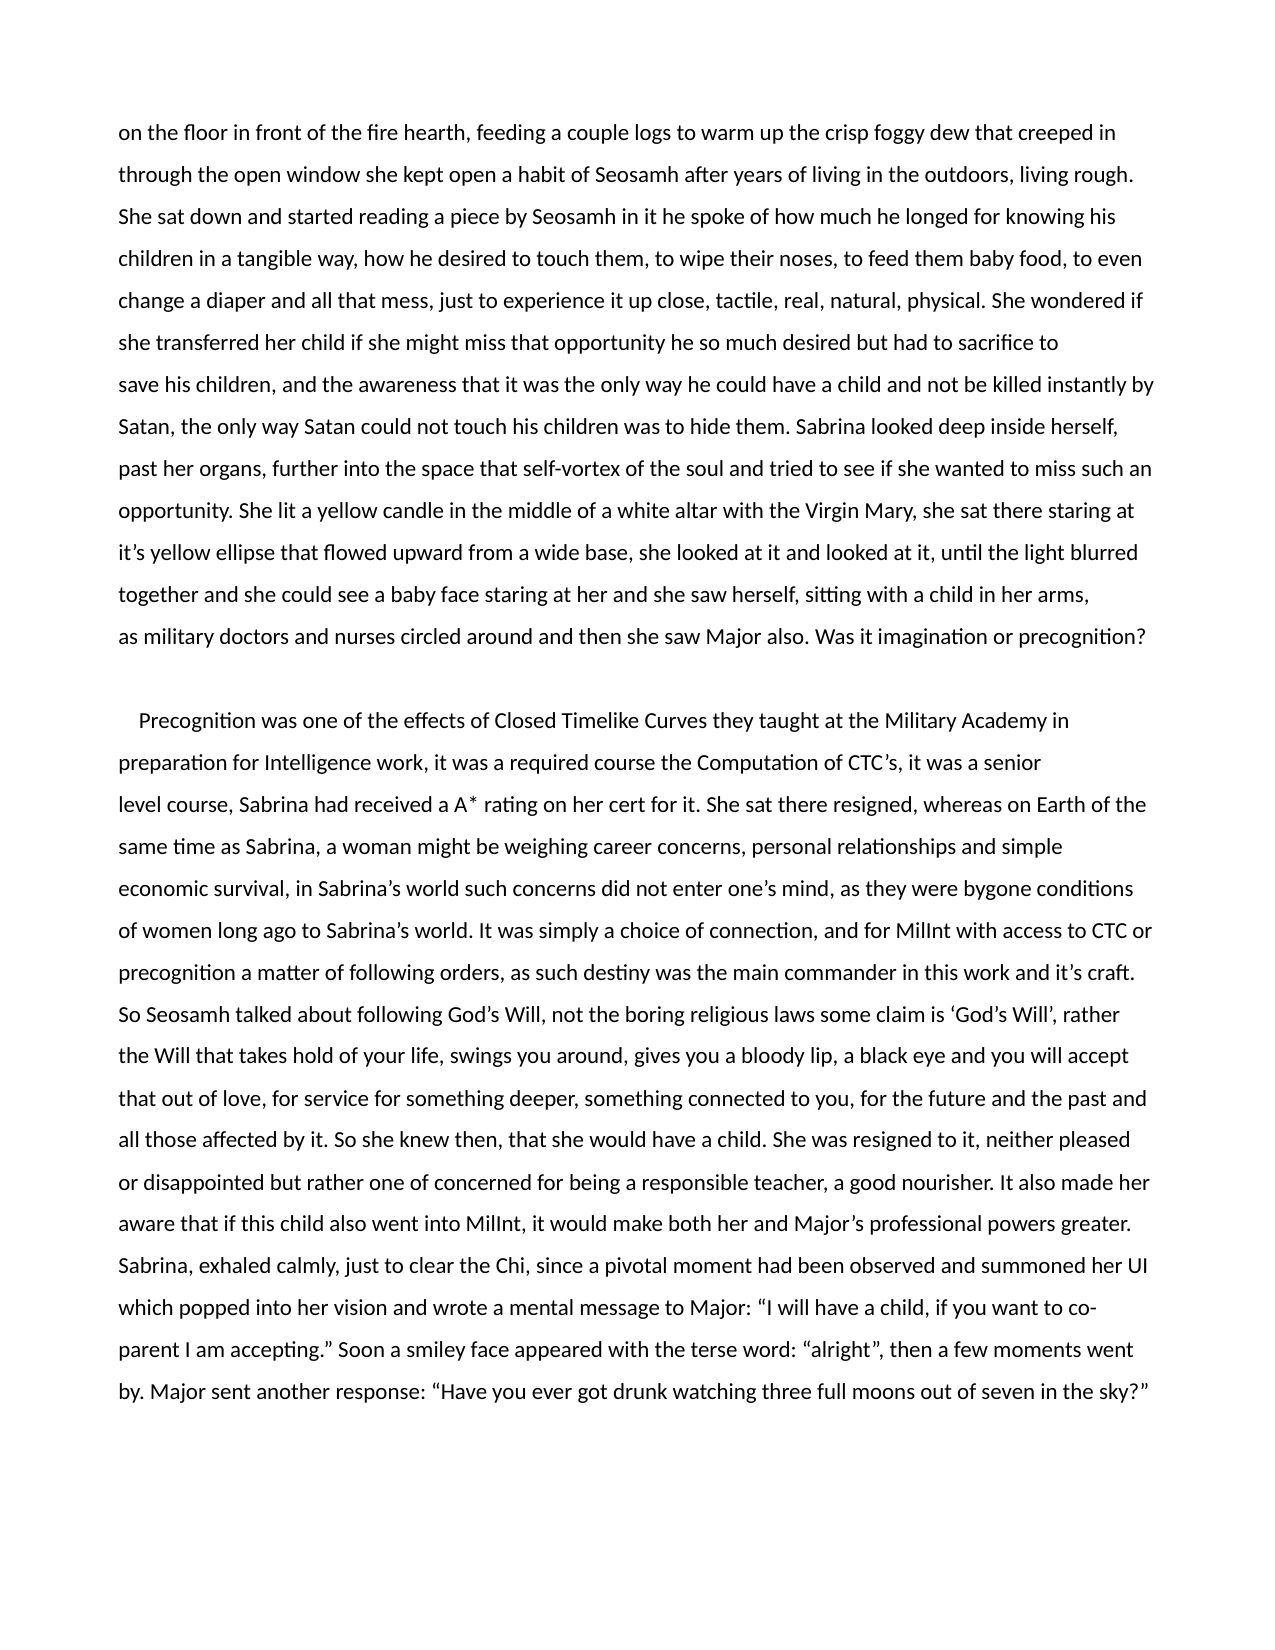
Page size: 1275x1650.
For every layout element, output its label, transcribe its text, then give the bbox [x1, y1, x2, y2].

text on the floor in front of the fire hearth, feeding a couple logs to warm up the crisp foggy dew that creeped in through the open window she kept open a habit of Seosamh after years of living in the outdoors, living rough. She sat down and started reading a piece by Seosamh in it he spoke of how much he longed for knowing his children in a tangible way, how he desired to touch them, to wipe their noses, to feed them baby food, to even change a diaper and all that mess, just to experience it up close, tactile, real, natural, physical. She wondered if she transferred her child if she might miss that opportunity he so much desired but had to sacrifice to save his children, and the awareness that it was the only way he could have a child and not be killed instantly by Satan, the only way Satan could not touch his children was to hide them. Sabrina looked deep inside herself, past her organs, further into the space that self-vortex of the soul and tried to see if she wanted to miss such an opportunity. She lit a yellow candle in the middle of a white altar with the Virgin Mary, she sat there staring at it’s yellow ellipse that flowed upward from a wide base, she looked at it and looked at it, until the light blurred together and she could see a baby face staring at her and she saw herself, sitting with a child in her arms, as military doctors and nurses circled around and then she saw Major also. Was it imagination or precognition? Precognition was one of the effects of Closed Timelike Curves they taught at the Military Academy in preparation for Intelligence work, it was a required course the Computation of CTC’s, it was a senior level course, Sabrina had received a A* rating on her cert for it. She sat there resigned, whereas on Earth of the same time as Sabrina, a woman might be weighing career concerns, personal relationships and simple economic survival, in Sabrina’s world such concerns did not enter one’s mind, as they were bygone conditions of women long ago to Sabrina’s world. It was simply a choice of connection, and for MilInt with access to CTC or precognition a matter of following orders, as such destiny was the main commander in this work and it’s craft. So Seosamh talked about following God’s Will, not the boring religious laws some claim is ‘God’s Will’, rather the Will that takes hold of your life, swings you around, gives you a bloody lip, a black eye and you will accept that out of love, for service for something deeper, something connected to you, for the future and the past and all those affected by it. So she knew then, that she would have a child. She was resigned to it, neither pleased or disappointed but rather one of concerned for being a responsible teacher, a good nourisher. It also made her aware that if this child also went into MilInt, it would make both her and Major’s professional powers greater. Sabrina, exhaled calmly, just to clear the Chi, since a pivotal moment had been observed and summoned her UI which popped into her vision and wrote a mental message to Major: “I will have a child, if you want to co-parent I am accepting.” Soon a smiley face appeared with the terse word: “alright”, then a few moments went by. Major sent another response: “Have you ever got drunk watching three full moons out of seven in the sky?” [118, 118, 1157, 1531]
